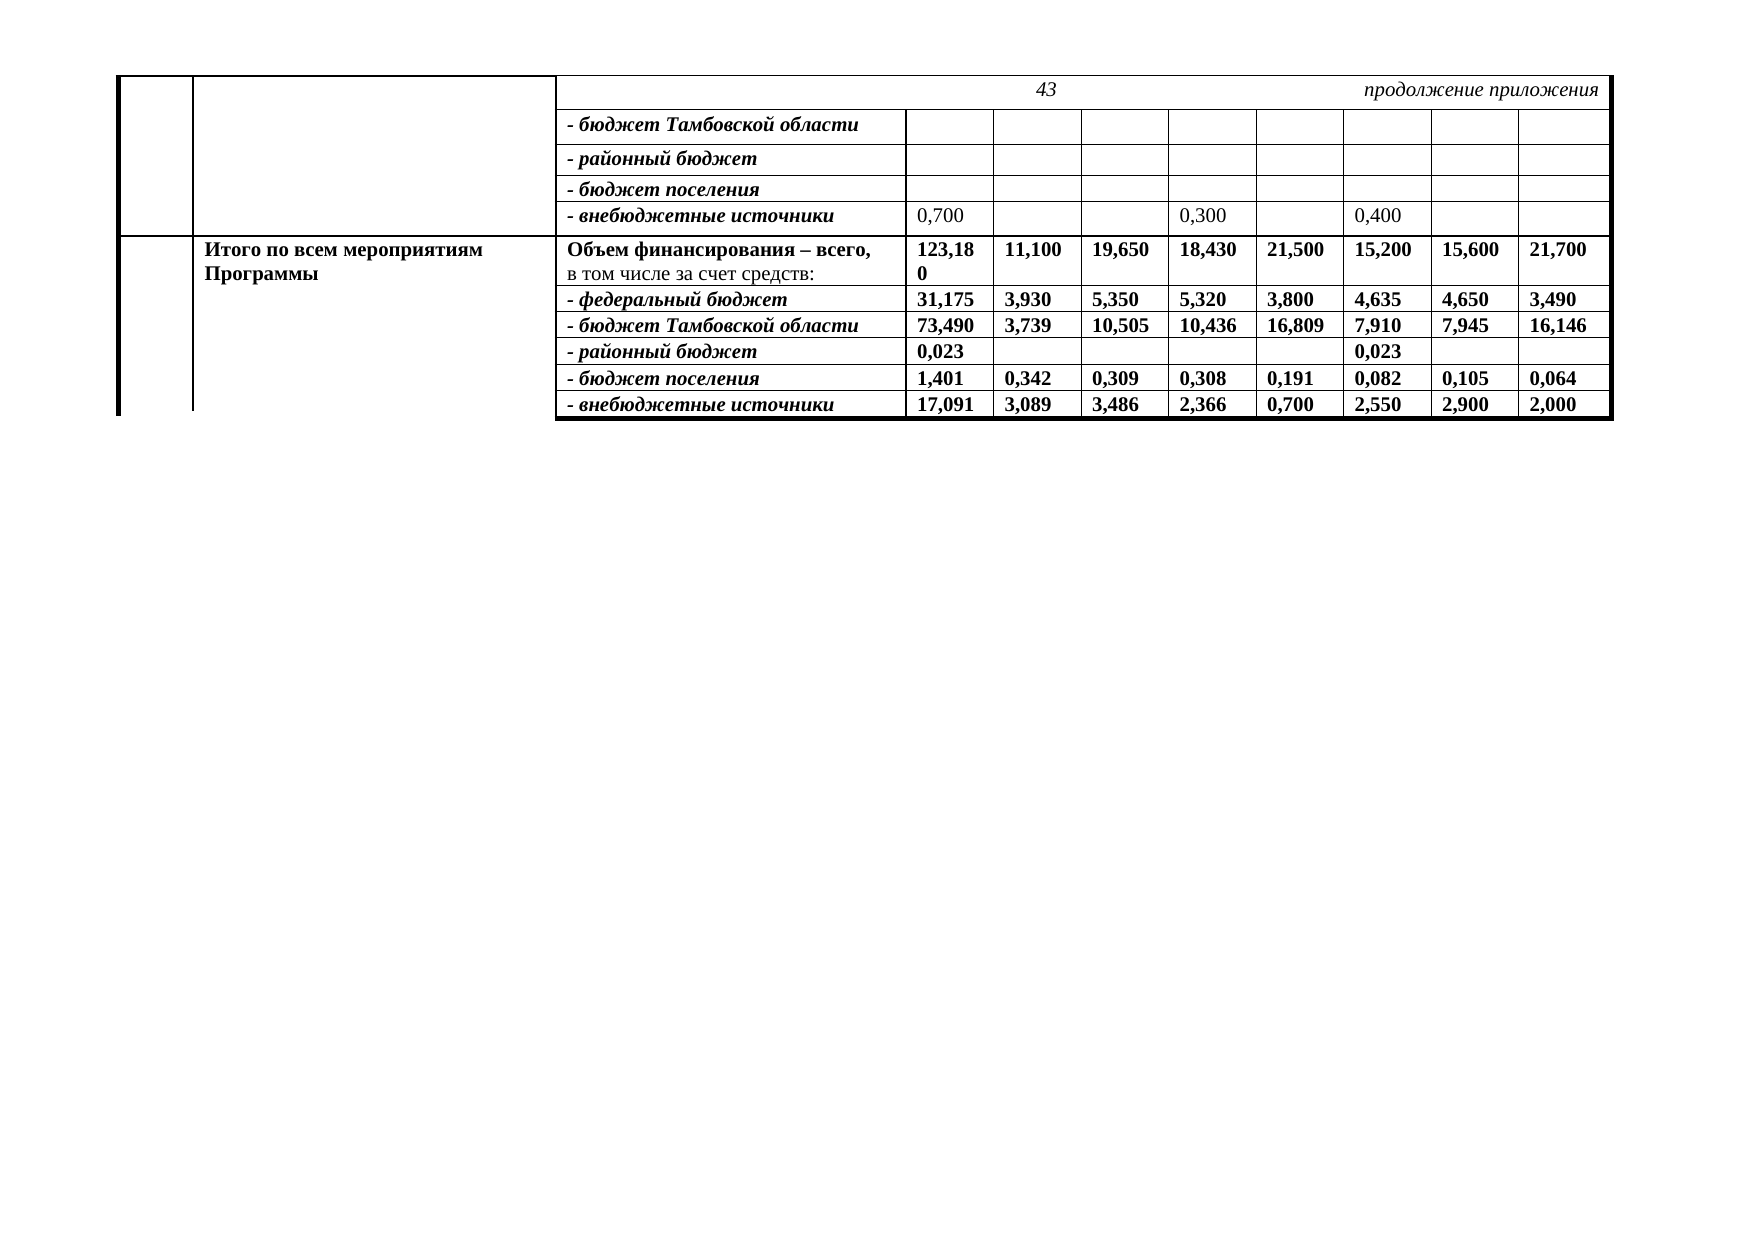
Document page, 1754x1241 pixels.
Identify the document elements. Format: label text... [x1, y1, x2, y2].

table_cell [1082, 338, 1168, 363]
table_cell 21,700 [1519, 237, 1609, 285]
table_cell 1,401 [907, 365, 993, 389]
table_cell [1519, 202, 1609, 235]
table_cell [1257, 145, 1343, 175]
table_cell 10,505 [1082, 312, 1168, 337]
table_cell [1344, 145, 1431, 175]
table_cell 5,320 [1169, 286, 1256, 311]
table_cell [1519, 338, 1609, 363]
table_cell [1257, 110, 1343, 144]
table_cell [1082, 202, 1168, 235]
table_cell 0,023 [1344, 338, 1431, 363]
table_cell - районный бюджет [557, 145, 905, 175]
table_cell 18,430 [1169, 237, 1256, 285]
table_cell 0,700 [907, 202, 993, 235]
table_cell - районный бюджет [557, 338, 905, 363]
table_cell [1169, 145, 1256, 175]
table_cell 3,800 [1257, 286, 1343, 311]
table_cell - федеральный бюджет [557, 286, 905, 311]
table_cell 17,091 [907, 391, 993, 416]
table_cell 0,700 [1257, 391, 1343, 416]
table_cell 43 продолжение приложения [557, 76, 1609, 109]
table_cell 2,900 [1432, 391, 1518, 416]
table_cell [994, 145, 1081, 175]
table_cell [994, 202, 1081, 235]
table_cell [1082, 110, 1168, 144]
table_cell [1519, 145, 1609, 175]
table_cell 7,910 [1344, 312, 1431, 337]
table_cell 16,809 [1257, 312, 1343, 337]
table_cell 0,191 [1257, 365, 1343, 389]
table_cell 73,490 [907, 312, 993, 337]
table_cell 31,175 [907, 286, 993, 311]
table_cell 0,400 [1344, 202, 1431, 235]
table_cell 2,000 [1519, 391, 1609, 416]
table_cell 4,650 [1432, 286, 1518, 311]
table_cell [1257, 202, 1343, 235]
table_cell [1519, 176, 1609, 201]
table_cell [1169, 110, 1256, 144]
table_cell 0,309 [1082, 365, 1168, 389]
table_cell 10,436 [1169, 312, 1256, 337]
table_cell [907, 176, 993, 201]
table_cell [994, 176, 1081, 201]
table_cell [1169, 176, 1256, 201]
table_cell [1519, 110, 1609, 144]
table_cell [1082, 145, 1168, 175]
table_cell 16,146 [1519, 312, 1609, 337]
table_cell [994, 338, 1081, 363]
table_cell - внебюджетные источники [557, 391, 905, 416]
table_cell - бюджет Тамбовской области [557, 312, 905, 337]
table_cell [1432, 176, 1518, 201]
table_cell [121, 237, 193, 416]
table_cell [994, 110, 1081, 144]
table_cell 0,064 [1519, 365, 1609, 389]
table_cell 0,082 [1344, 365, 1431, 389]
table_cell 0,023 [907, 338, 993, 363]
table_cell 2,550 [1344, 391, 1431, 416]
table_cell - внебюджетные источники [557, 202, 905, 235]
table_cell [194, 77, 555, 235]
table_cell [1432, 338, 1518, 363]
table_cell 3,486 [1082, 391, 1168, 416]
table_cell - бюджет поселения [557, 365, 905, 389]
table_cell 7,945 [1432, 312, 1518, 337]
table_cell Итого по всем мероприятиям Программы [193, 237, 555, 416]
table_cell 15,600 [1432, 237, 1518, 285]
table_cell [1432, 145, 1518, 175]
table_cell 19,650 [1082, 237, 1168, 285]
table_cell 3,739 [994, 312, 1081, 337]
table_cell 0,105 [1432, 365, 1518, 389]
table_cell 0,342 [994, 365, 1081, 389]
table_cell 21,500 [1257, 237, 1343, 285]
table_cell [907, 110, 993, 144]
table_cell 0,300 [1169, 202, 1256, 235]
table_cell 11,100 [994, 237, 1081, 285]
table_cell [1257, 176, 1343, 201]
table_cell 4,635 [1344, 286, 1431, 311]
table_cell 0,308 [1169, 365, 1256, 389]
table_cell [1257, 338, 1343, 363]
table_cell 5,350 [1082, 286, 1168, 311]
table_cell [1432, 202, 1518, 235]
table_cell 3,490 [1519, 286, 1609, 311]
table_cell [907, 145, 993, 175]
table_cell - бюджет поселения [557, 176, 905, 201]
table_cell 3,089 [994, 391, 1081, 416]
table_cell [1344, 110, 1431, 144]
table_cell Объем финансирования – всего, в том числе за счет средств: [557, 237, 905, 285]
table_cell 123,180 [907, 237, 993, 285]
table_cell [1169, 338, 1256, 363]
table_cell 3,930 [994, 286, 1081, 311]
table_cell 15,200 [1344, 237, 1431, 285]
table_cell - бюджет Тамбовской области [557, 110, 905, 144]
table_cell [1344, 176, 1431, 201]
table_cell 2,366 [1169, 391, 1256, 416]
table_cell [121, 77, 192, 235]
table_cell [1082, 176, 1168, 201]
table_cell [1432, 110, 1518, 144]
